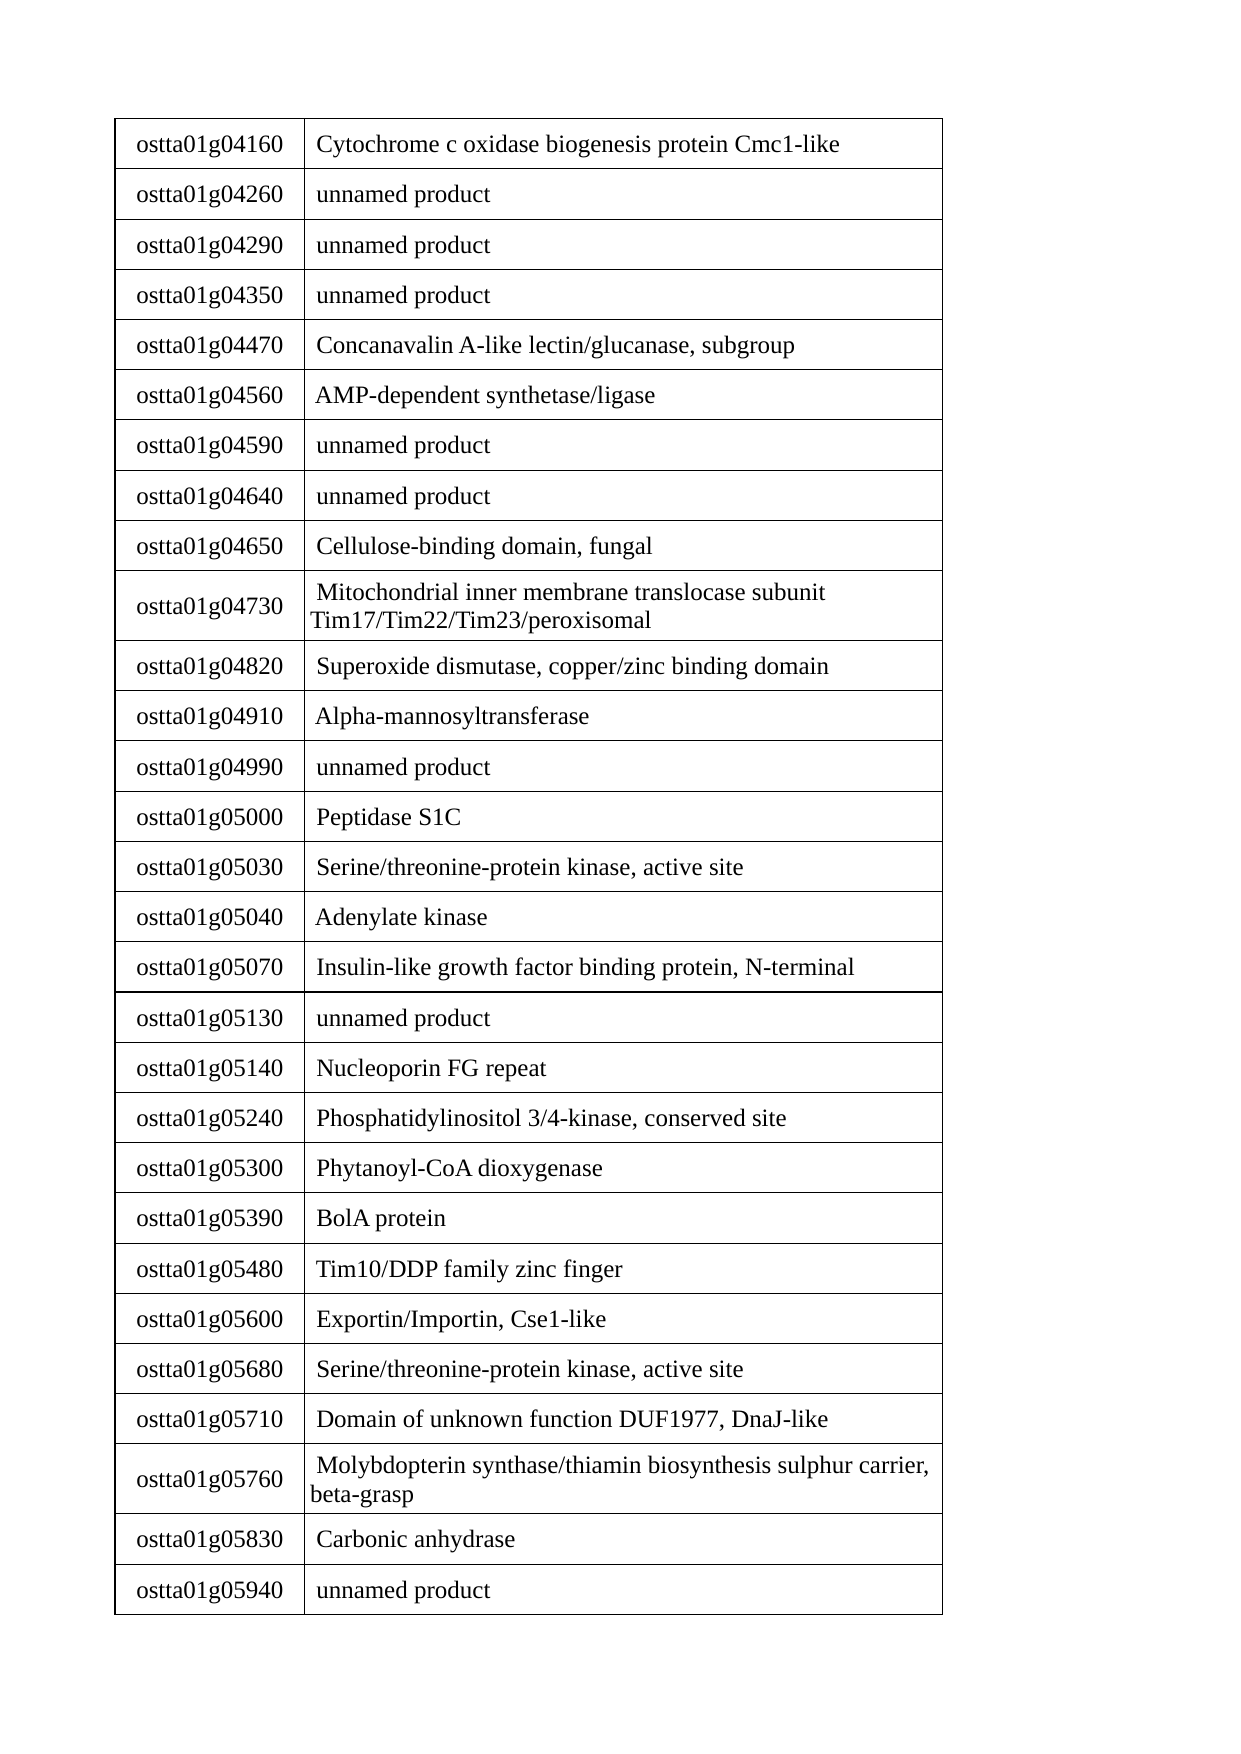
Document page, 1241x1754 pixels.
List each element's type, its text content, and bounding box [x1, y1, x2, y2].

table_cell ostta01g05830 [116, 1514, 304, 1563]
table_cell ostta01g05390 [116, 1193, 304, 1242]
table_cell ostta01g04640 [116, 471, 304, 520]
table_cell ostta01g04910 [116, 691, 304, 740]
table_cell ostta01g04730 [116, 571, 304, 640]
table_cell Molybdopterin synthase/thiamin biosynthesis sulphur carrier, beta-grasp [305, 1444, 942, 1513]
table_cell Nucleoporin FG repeat [305, 1043, 942, 1092]
table_cell Cytochrome c oxidase biogenesis protein Cmc1-like [305, 119, 942, 168]
table_cell ostta01g04560 [116, 370, 304, 419]
table_cell ostta01g05480 [116, 1244, 304, 1293]
table_cell unnamed product [305, 220, 942, 269]
table_cell unnamed product [305, 741, 942, 791]
table_cell ostta01g04290 [116, 220, 304, 269]
table_cell ostta01g05030 [116, 842, 304, 891]
table_cell ostta01g04820 [116, 641, 304, 690]
table_cell ostta01g05760 [116, 1444, 304, 1513]
table_cell ostta01g05140 [116, 1043, 304, 1092]
table_cell Peptidase S1C [305, 792, 942, 841]
table_cell unnamed product [305, 993, 942, 1042]
table_cell Carbonic anhydrase [305, 1514, 942, 1563]
table_cell ostta01g05680 [116, 1344, 304, 1393]
table_cell ostta01g05710 [116, 1394, 304, 1443]
table_cell Adenylate kinase [305, 892, 942, 941]
table_cell ostta01g05070 [116, 942, 304, 991]
table_cell Concanavalin A-like lectin/glucanase, subgroup [305, 320, 942, 369]
table_cell Superoxide dismutase, copper/zinc binding domain [305, 641, 942, 690]
table_cell ostta01g04260 [116, 169, 304, 218]
table_cell ostta01g05600 [116, 1294, 304, 1343]
table_cell ostta01g05040 [116, 892, 304, 941]
table_cell Mitochondrial inner membrane translocase subunit Tim17/Tim22/Tim23/peroxisomal [305, 571, 942, 640]
table_cell Tim10/DDP family zinc finger [305, 1244, 942, 1293]
table_cell ostta01g05940 [116, 1565, 304, 1614]
table_cell unnamed product [305, 471, 942, 520]
table_cell Cellulose-binding domain, fungal [305, 521, 942, 570]
table_cell unnamed product [305, 169, 942, 218]
table_cell unnamed product [305, 1565, 942, 1614]
table_cell Alpha-mannosyltransferase [305, 691, 942, 740]
table_cell ostta01g05130 [116, 993, 304, 1042]
table_cell ostta01g04990 [116, 741, 304, 791]
table_cell ostta01g04470 [116, 320, 304, 369]
table_cell Phytanoyl-CoA dioxygenase [305, 1143, 942, 1192]
table_cell unnamed product [305, 420, 942, 469]
table_cell Serine/threonine-protein kinase, active site [305, 842, 942, 891]
table_cell Serine/threonine-protein kinase, active site [305, 1344, 942, 1393]
table_cell Insulin-like growth factor binding protein, N-terminal [305, 942, 942, 991]
table_cell ostta01g04650 [116, 521, 304, 570]
table_cell Exportin/Importin, Cse1-like [305, 1294, 942, 1343]
table_cell AMP-dependent synthetase/ligase [305, 370, 942, 419]
table_cell ostta01g04160 [116, 119, 304, 168]
table_cell Phosphatidylinositol 3/4-kinase, conserved site [305, 1093, 942, 1142]
table_cell BolA protein [305, 1193, 942, 1242]
table_cell ostta01g05240 [116, 1093, 304, 1142]
table_cell ostta01g05000 [116, 792, 304, 841]
table_cell unnamed product [305, 270, 942, 319]
table_cell ostta01g04590 [116, 420, 304, 469]
table_cell Domain of unknown function DUF1977, DnaJ-like [305, 1394, 942, 1443]
table_cell ostta01g04350 [116, 270, 304, 319]
table_cell ostta01g05300 [116, 1143, 304, 1192]
